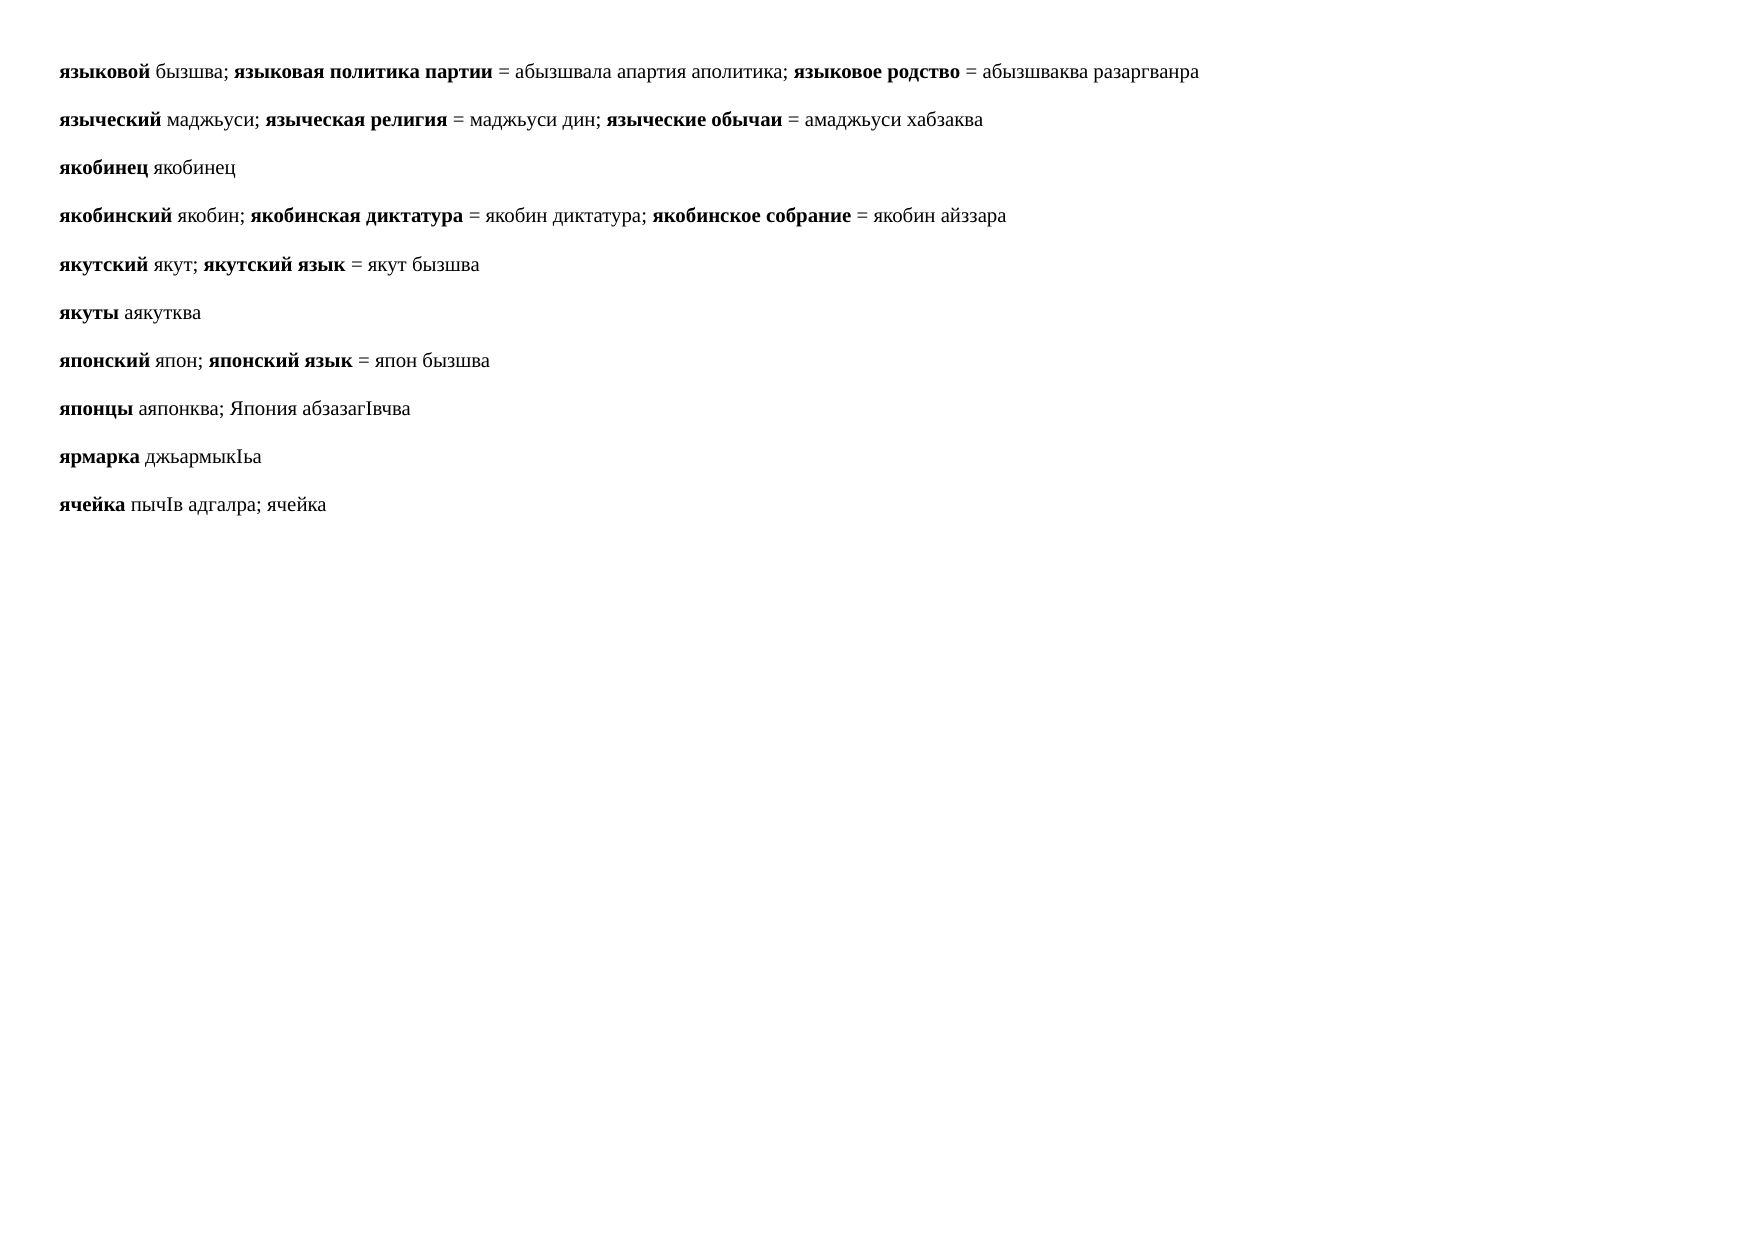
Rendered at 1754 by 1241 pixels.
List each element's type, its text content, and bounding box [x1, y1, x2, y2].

text ярмарка джьармыкIьа [59, 444, 1695, 468]
text якобинский якобин; якобинская диктатура = якобин диктатура; якобинское собрание = якобин айззара [59, 203, 1695, 227]
text языковой бызшва; языковая политика партии = абызшвала апартия аполитика; языковое родство = абызшваква разаргванра [59, 59, 1695, 83]
text японцы аяпонква; Япония абзазагIвчва [59, 396, 1695, 420]
text языческий маджьуси; языческая религия = маджьуси дин; языческие обычаи = амаджьуси хабзаква [59, 107, 1695, 131]
text якуты аякутква [59, 300, 1695, 324]
text японский япон; японский язык = япон бызшва [59, 348, 1695, 372]
text якутский якут; якутский язык = якут бызшва [59, 252, 1695, 276]
text якобинец якобинец [59, 155, 1695, 179]
text ячейка пычIв адгалра; ячейка [59, 492, 1695, 516]
